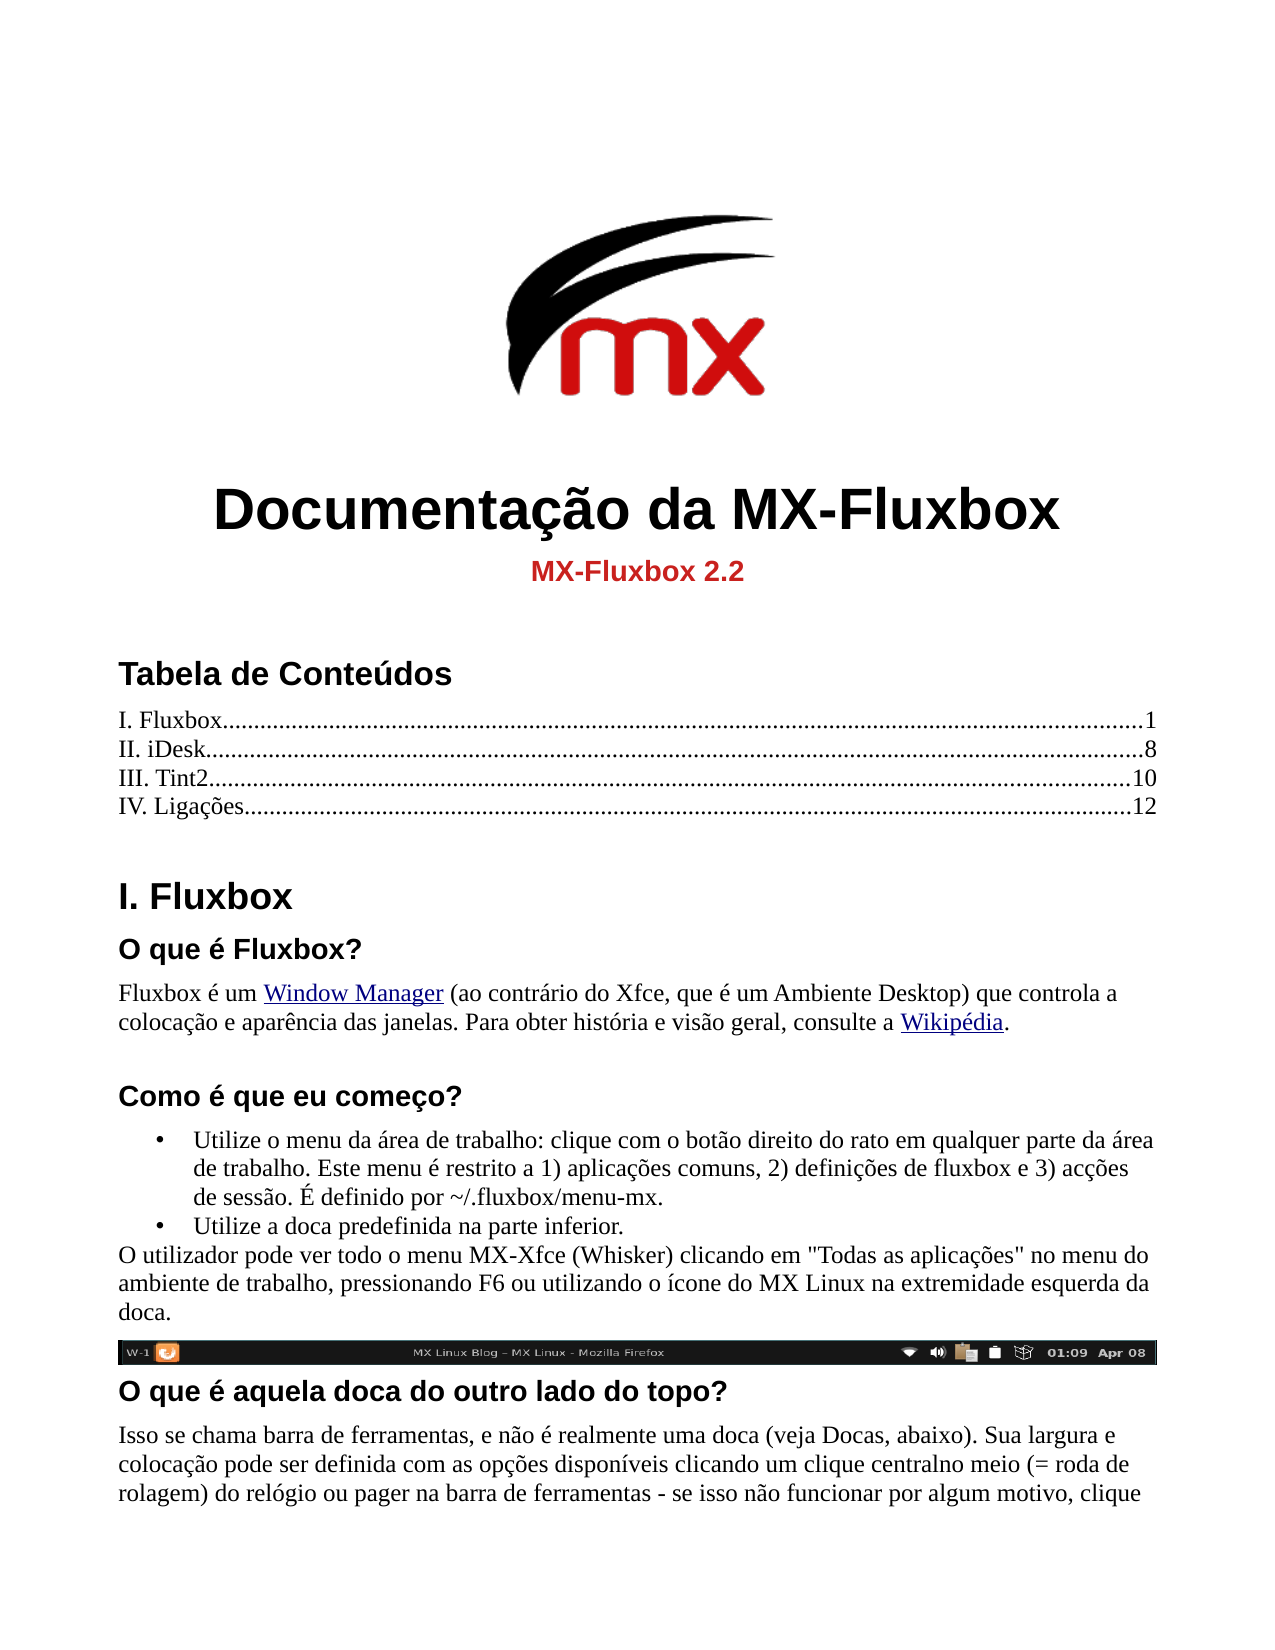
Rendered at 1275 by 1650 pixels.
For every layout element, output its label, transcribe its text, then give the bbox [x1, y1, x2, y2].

title Documentação da MX-Fluxbox [118, 290, 1157, 542]
text III. Tint2 10 [118, 763, 1157, 791]
subtitle O que é aquela doca do outro lado do topo? [118, 1365, 1157, 1408]
text I. Fluxbox 1 [118, 705, 1157, 734]
text II. iDesk 8 [118, 734, 1157, 763]
text IV. Ligações 12 [118, 791, 1157, 820]
text Fluxbox é um Window Manager (ao contrário do Xfce, que é um Ambiente Desktop) que controla a colocação e aparência das janelas. Para obter história e visão geral, consulte a Wikipédia. [118, 978, 1157, 1035]
picture [478, 146, 797, 466]
picture [118, 1340, 1157, 1365]
list Utilize o menu da área de trabalho: clique com o botão direito do rato em qualquer parte da área de trabalho. Este menu é restrito a 1) aplicações comuns, 2) definições de fluxbox e 3) acções de sessão. É definido por ~/.fluxbox/menu-mx. [156, 1125, 1157, 1211]
list Utilize a doca predefinida na parte inferior. [156, 1211, 1157, 1240]
subtitle MX-Fluxbox 2.2 [118, 554, 1157, 588]
subtitle O que é Fluxbox? [118, 932, 1157, 965]
text O utilizador pode ver todo o menu MX-Xfce (Whisker) clicando em "Todas as aplicações" no menu do ambiente de trabalho, pressionando F6 ou utilizando o ícone do MX Linux na extremidade esquerda da doca. [118, 1240, 1157, 1326]
subtitle I. Fluxbox [118, 874, 1157, 917]
subtitle Como é que eu começo? [118, 1079, 1157, 1112]
text Isso se chama barra de ferramentas, e não é realmente uma doca (veja Docas, abaixo). Sua largura e colocação pode ser definida com as opções disponíveis clicando um clique centralno meio (= roda de rolagem) do relógio ou pager na barra de ferramentas - se isso não funcionar por algum motivo, clique [118, 1420, 1157, 1506]
subtitle Tabela de Conteúdos [118, 654, 1157, 693]
